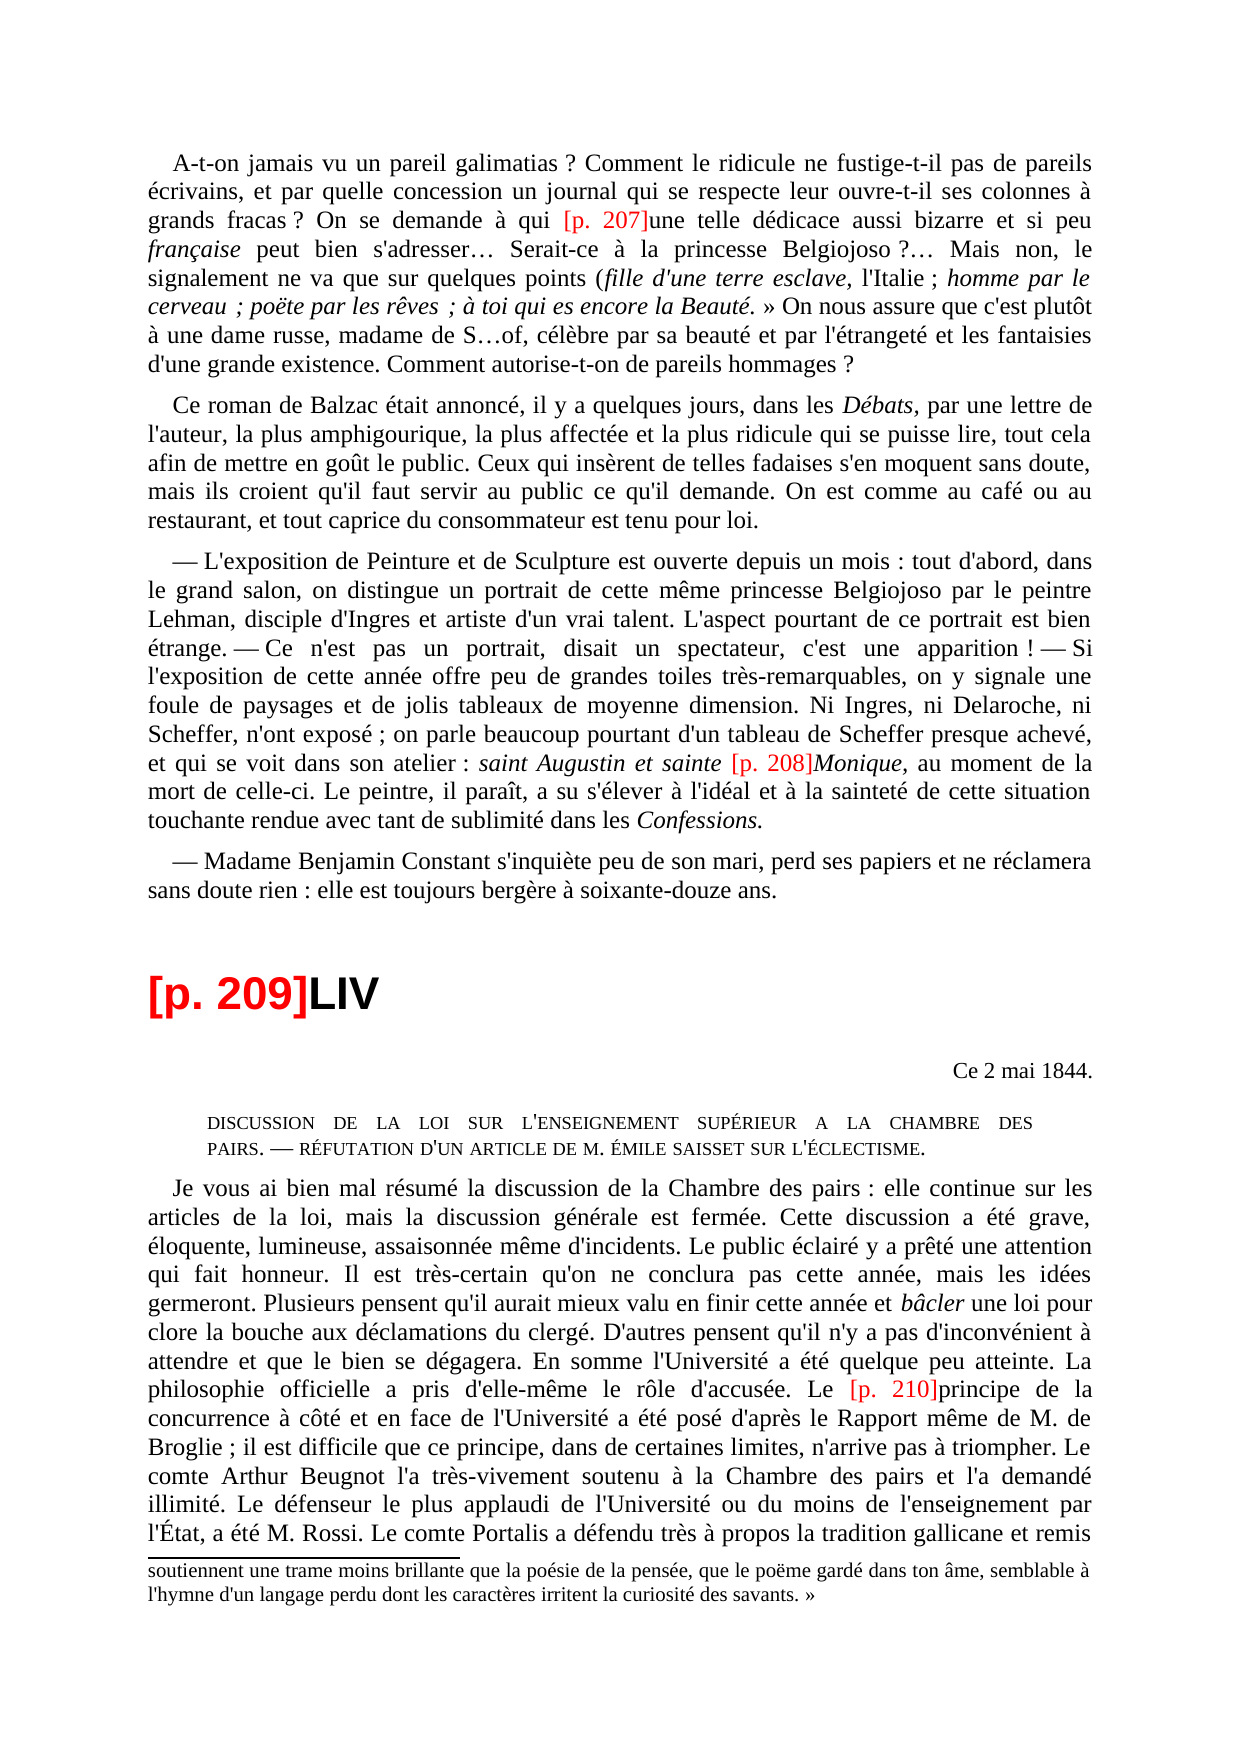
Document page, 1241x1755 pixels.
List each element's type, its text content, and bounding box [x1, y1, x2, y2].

text Ce 2 mai 1844. [148, 1057, 1093, 1083]
text discussion de la loi sur l'enseignement supérieur a la chambre des pairs. — réfutation d'un article de m. émile saisset sur l'éclectisme. [207, 1108, 1033, 1161]
text soutiennent une trame moins brillante que la poésie de la pensée, que le poëme gardé dans ton âme, semblable à l'hymne d'un langage perdu dont les caractères irritent la curiosité des savants. » [148, 1558, 1093, 1606]
text — Madame Benjamin Constant s'inquiète peu de son mari, perd ses papiers et ne réclamera sans doute rien : elle est toujours bergère à soixante-douze ans. [148, 846, 1093, 904]
subtitle [p. 209]LIV [148, 966, 1093, 1019]
text — L'exposition de Peinture et de Sculpture est ouverte depuis un mois : tout d'abord, dans le grand salon, on distingue un portrait de cette même princesse Belgiojoso par le peintre Lehman, disciple d'Ingres et artiste d'un vrai talent. L'aspect pourtant de ce portrait est bien étrange. — Ce n'est pas un portrait, disait un spectateur, c'est une apparition ! — Si l'exposition de cette année offre peu de grandes toiles très-remarquables, on y signale une foule de paysages et de jolis tableaux de moyenne dimension. Ni Ingres, ni Delaroche, ni Scheffer, n'ont exposé ; on parle beaucoup pourtant d'un tableau de Scheffer presque achevé, et qui se voit dans son atelier : saint Augustin et sainte [p. 208]Monique, au moment de la mort de celle-ci. Le peintre, il paraît, a su s'élever à l'idéal et à la sainteté de cette situation touchante rendue avec tant de sublimité dans les Confessions. [148, 546, 1093, 834]
text A-t-on jamais vu un pareil galimatias ? Comment le ridicule ne fustige-t-il pas de pareils écrivains, et par quelle concession un journal qui se respecte leur ouvre-t-il ses colonnes à grands fracas ? On se demande à qui [p. 207]une telle dédicace aussi bizarre et si peu française peut bien s'adresser… Serait-ce à la princesse Belgiojoso ?… Mais non, le signalement ne va que sur quelques points (fille d'une terre esclave, l'Italie ; homme par le cerveau ; poëte par les rêves ; à toi qui es encore la Beauté. » On nous assure que c'est plutôt à une dame russe, madame de S…of, célèbre par sa beauté et par l'étrangeté et les fantaisies d'une grande existence. Comment autorise-t-on de pareils hommages ? [148, 148, 1093, 378]
text Ce roman de Balzac était annoncé, il y a quelques jours, dans les Débats, par une lettre de l'auteur, la plus amphigourique, la plus affectée et la plus ridicule qui se puisse lire, tout cela afin de mettre en goût le public. Ceux qui insèrent de telles fadaises s'en moquent sans doute, mais ils croient qu'il faut servir au public ce qu'il demande. On est comme au café ou au restaurant, et tout caprice du consommateur est tenu pour loi. [148, 390, 1093, 534]
text Je vous ai bien mal résumé la discussion de la Chambre des pairs : elle continue sur les articles de la loi, mais la discussion générale est fermée. Cette discussion a été grave, éloquente, lumineuse, assaisonnée même d'incidents. Le public éclairé y a prêté une attention qui fait honneur. Il est très-certain qu'on ne conclura pas cette année, mais les idées germeront. Plusieurs pensent qu'il aurait mieux valu en finir cette année et bâcler une loi pour clore la bouche aux déclamations du clergé. D'autres pensent qu'il n'y a pas d'inconvénient à attendre et que le bien se dégagera. En somme l'Université a été quelque peu atteinte. La philosophie officielle a pris d'elle-même le rôle d'accusée. Le [p. 210]principe de la concurrence à côté et en face de l'Université a été posé d'après le Rapport même de M. de Broglie ; il est difficile que ce principe, dans de certaines limites, n'arrive pas à triompher. Le comte Arthur Beugnot l'a très-vivement soutenu à la Chambre des pairs et l'a demandé illimité. Le défenseur le plus applaudi de l'Université ou du moins de l'enseignement par l'État, a été M. Rossi. Le comte Portalis a défendu très à propos la tradition gallicane et remis [148, 1173, 1093, 1547]
